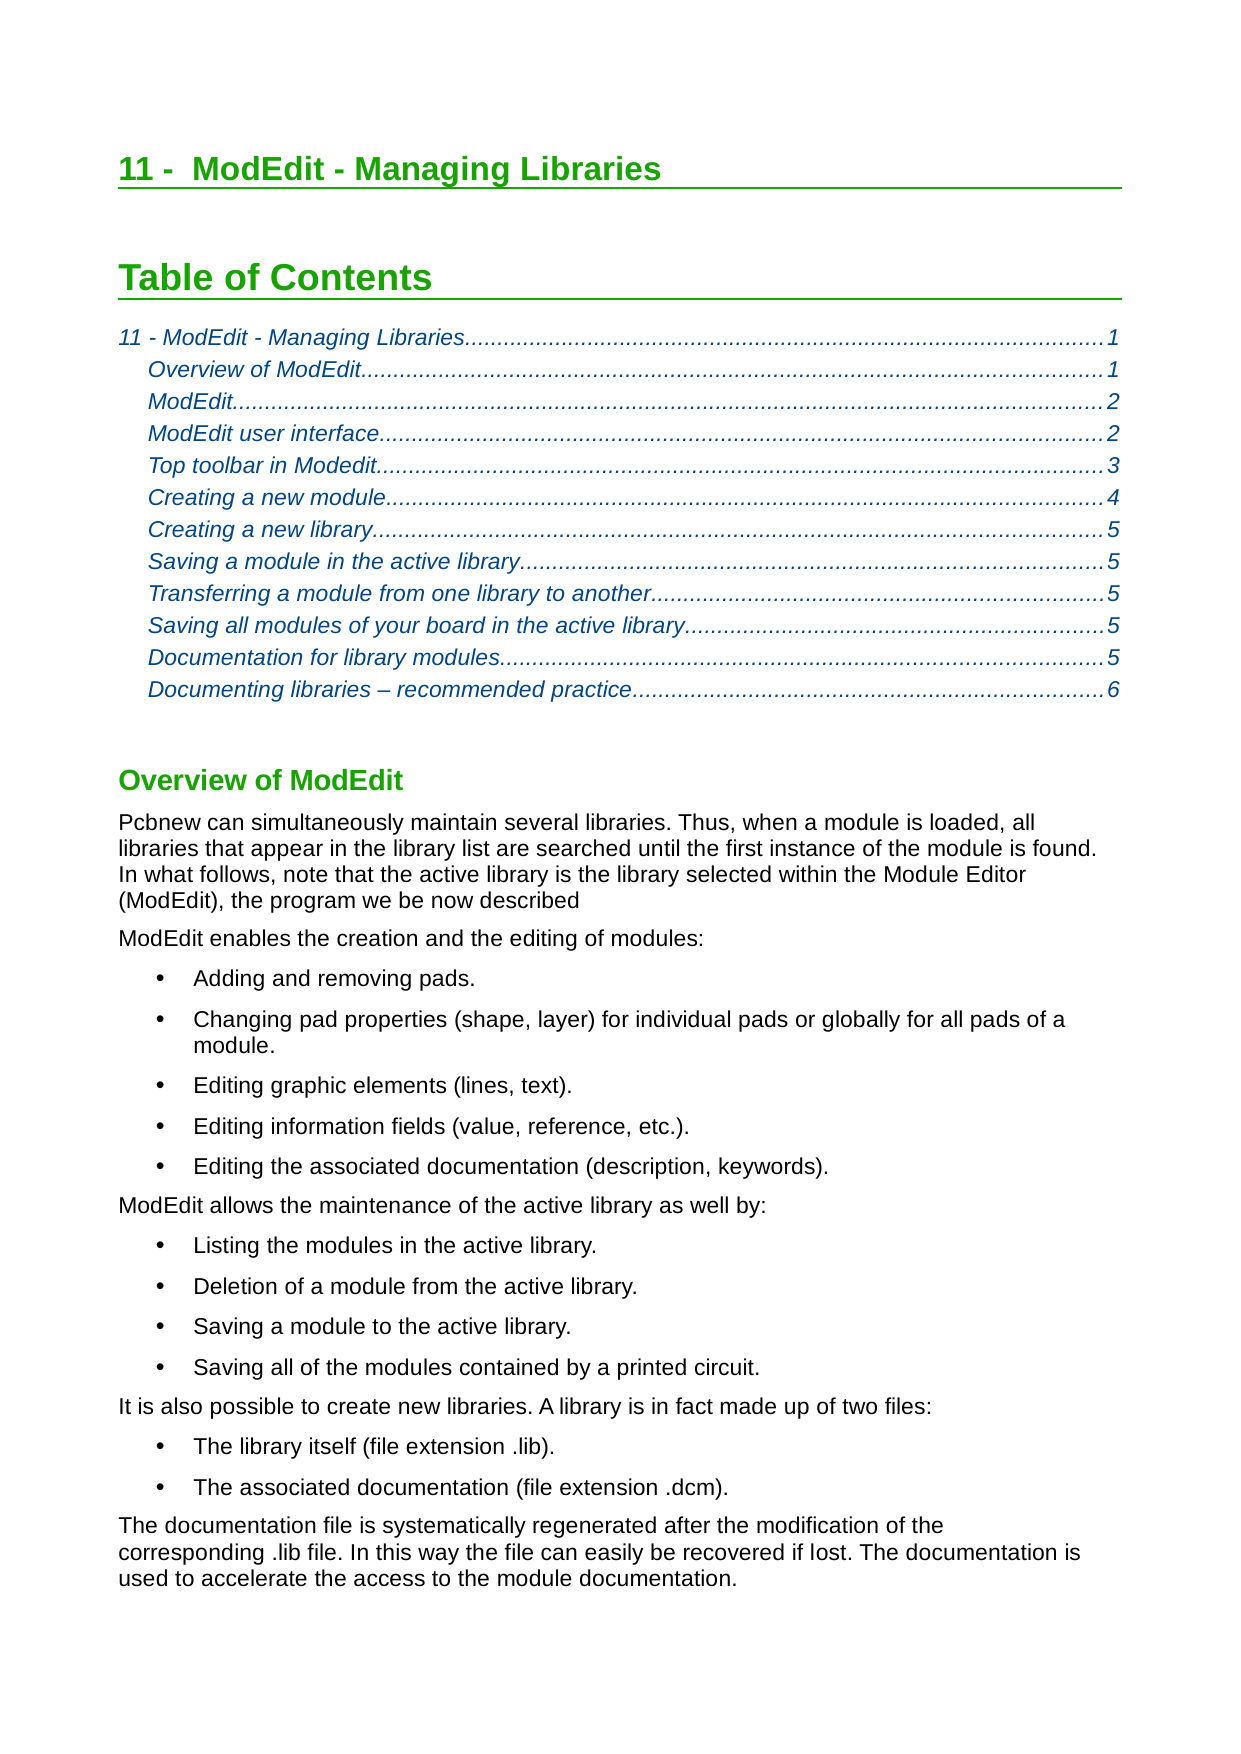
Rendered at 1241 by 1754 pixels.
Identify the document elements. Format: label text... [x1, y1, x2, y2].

text Table of Contents [118, 256, 1122, 298]
list Deletion of a module from the active library. [156, 1272, 1122, 1300]
text 11 - ModEdit - Managing Libraries 1 [118, 324, 1122, 351]
list Adding and removing pads. [156, 964, 1122, 992]
list Saving a module to the active library. [156, 1312, 1122, 1340]
list The library itself (file extension .lib). [156, 1432, 1122, 1460]
text Pcbnew can simultaneously maintain several libraries. Thus, when a module is loaded, all libraries that appear in the library list are searched until the first instance of the module is found. In what follows, note that the active library is the library selected within the Module Editor (ModEdit), the program we be now described [118, 809, 1122, 913]
text Overview of ModEdit 1 [148, 357, 1122, 383]
text Saving all modules of your board in the active library 5 [148, 612, 1122, 638]
text Top toolbar in Modedit 3 [148, 452, 1122, 478]
text Documentation for library modules 5 [148, 644, 1122, 670]
text It is also possible to create new libraries. A library is in fact made up of two files: [118, 1393, 1122, 1419]
text Transferring a module from one library to another 5 [148, 580, 1122, 606]
text Documenting libraries – recommended practice 6 [148, 676, 1122, 702]
list Listing the modules in the active library. [156, 1231, 1122, 1259]
list Editing graphic elements (lines, text). [156, 1071, 1122, 1099]
list Saving all of the modules contained by a printed circuit. [156, 1353, 1122, 1381]
text The documentation file is systematically regenerated after the modification of the corresponding .lib file. In this way the file can easily be recovered if lost. The documentation is used to accelerate the access to the module documentation. [118, 1513, 1122, 1591]
list Editing the associated documentation (description, keywords). [156, 1152, 1122, 1180]
text ModEdit user interface 2 [148, 421, 1122, 447]
text ModEdit 2 [148, 388, 1122, 414]
text Saving a module in the active library 5 [148, 548, 1122, 574]
list Editing information fields (value, reference, etc.). [156, 1112, 1122, 1140]
subtitle Overview of ModEdit [118, 764, 1122, 796]
list The associated documentation (file extension .dcm). [156, 1472, 1122, 1500]
text ModEdit enables the creation and the editing of modules: [118, 926, 1122, 952]
text Creating a new library 5 [148, 516, 1122, 542]
text Creating a new module 4 [148, 484, 1122, 511]
list Changing pad properties (shape, layer) for individual pads or globally for all pads of a module. [156, 1004, 1122, 1059]
text ModEdit allows the maintenance of the active library as well by: [118, 1193, 1122, 1219]
subtitle ModEdit - Managing Libraries [118, 150, 1122, 187]
